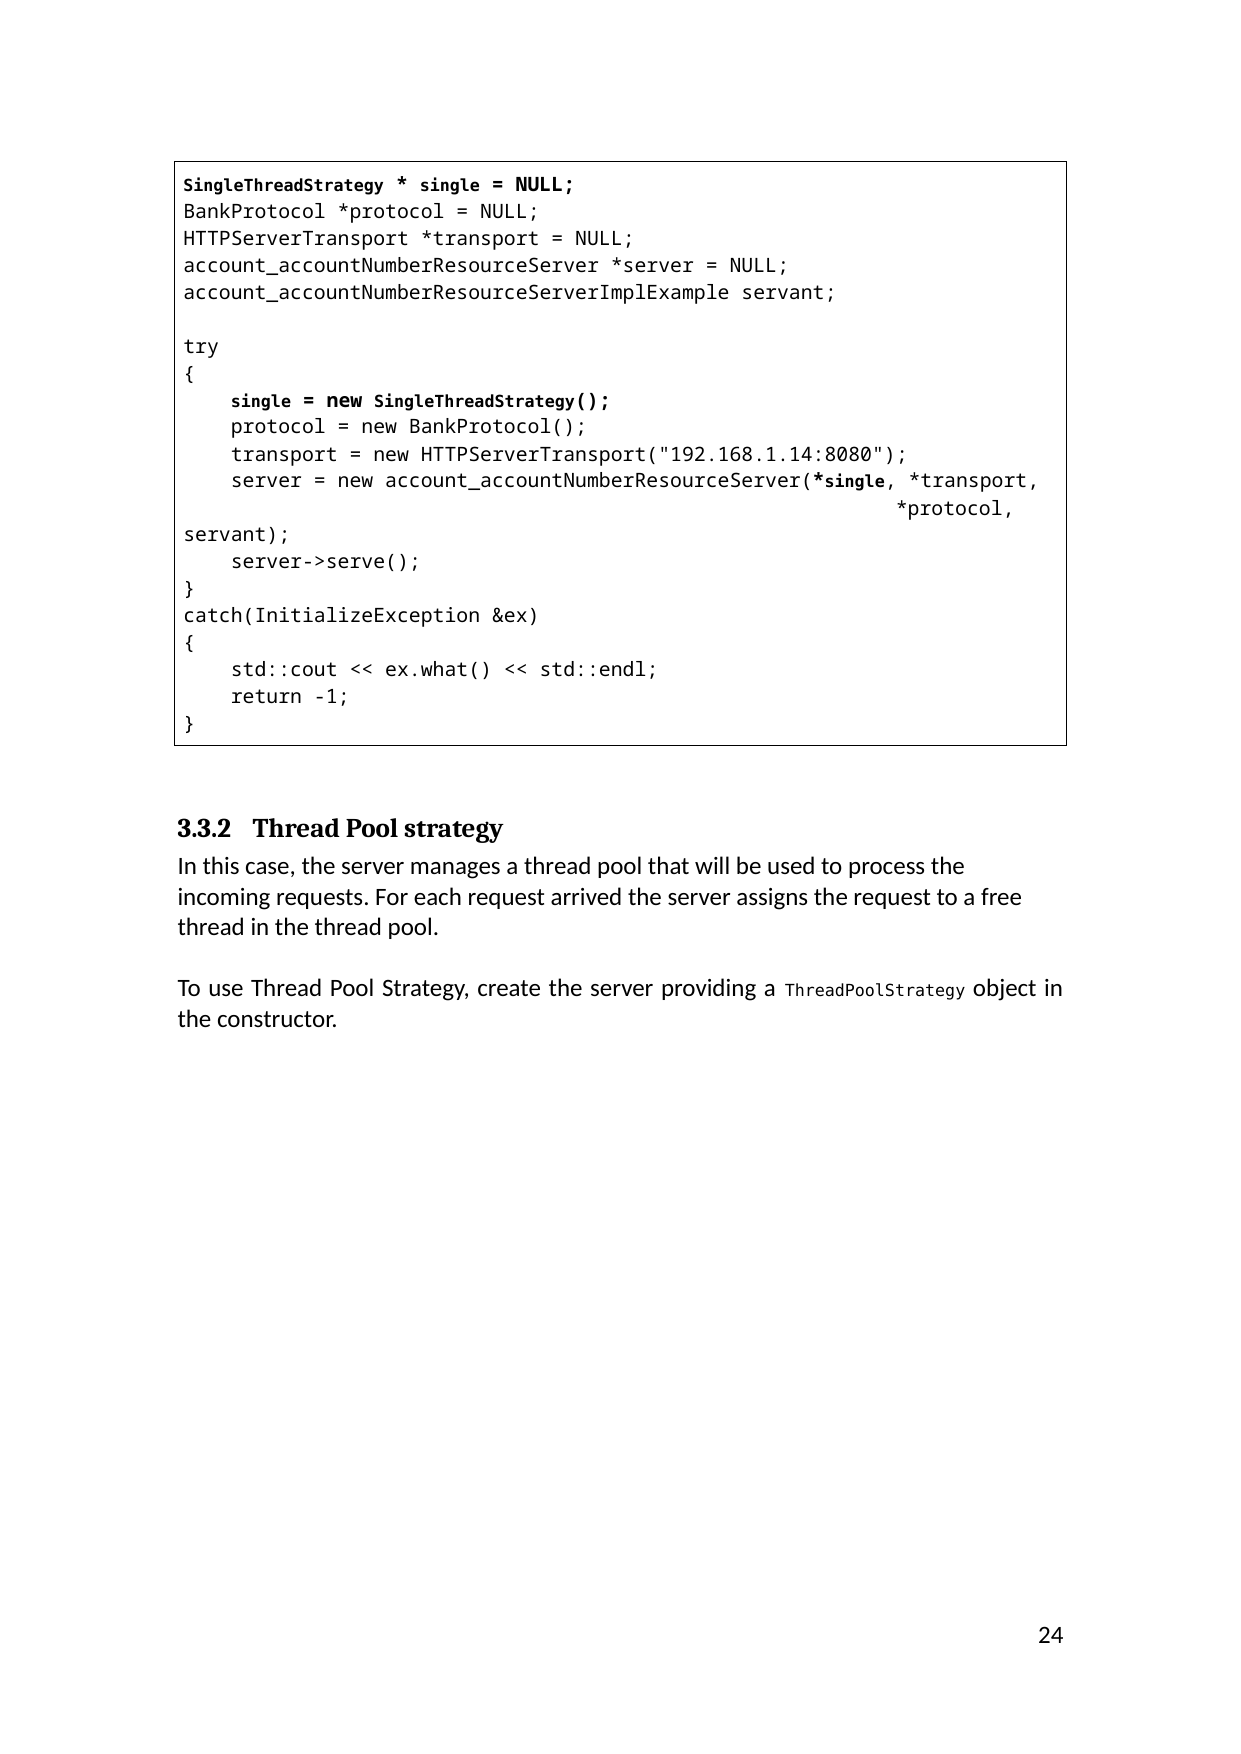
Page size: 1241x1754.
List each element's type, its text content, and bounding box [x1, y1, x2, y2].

text To use Thread Pool Strategy, create the server providing a ThreadPoolStrategy object in the constructor. [177, 972, 1063, 1033]
text In this case, the server manages a thread pool that will be used to process the incoming requests. For each request arrived the server assigns the request to a free thread in the thread pool. [177, 850, 1063, 942]
subtitle Thread Pool strategy [177, 813, 1063, 844]
text SingleThreadStrategy * single = NULL; BankProtocol *protocol = NULL; HTTPServerTransport *transport = NULL; account_accountNumberResourceServer *server = NULL; account_accountNumberResourceServerImplExample servant; try { single = new SingleThreadStrategy(); protocol = new BankProtocol(); transport = new HTTPServerTransport("192.168.1.14:8080"); server = new account_accountNumberResourceServer(*single, *transport, [183, 170, 1057, 494]
text *protocol, servant); server->serve(); } catch(InitializeException &ex) { std::cout << ex.what() << std::endl; return -1; } [183, 494, 1057, 737]
